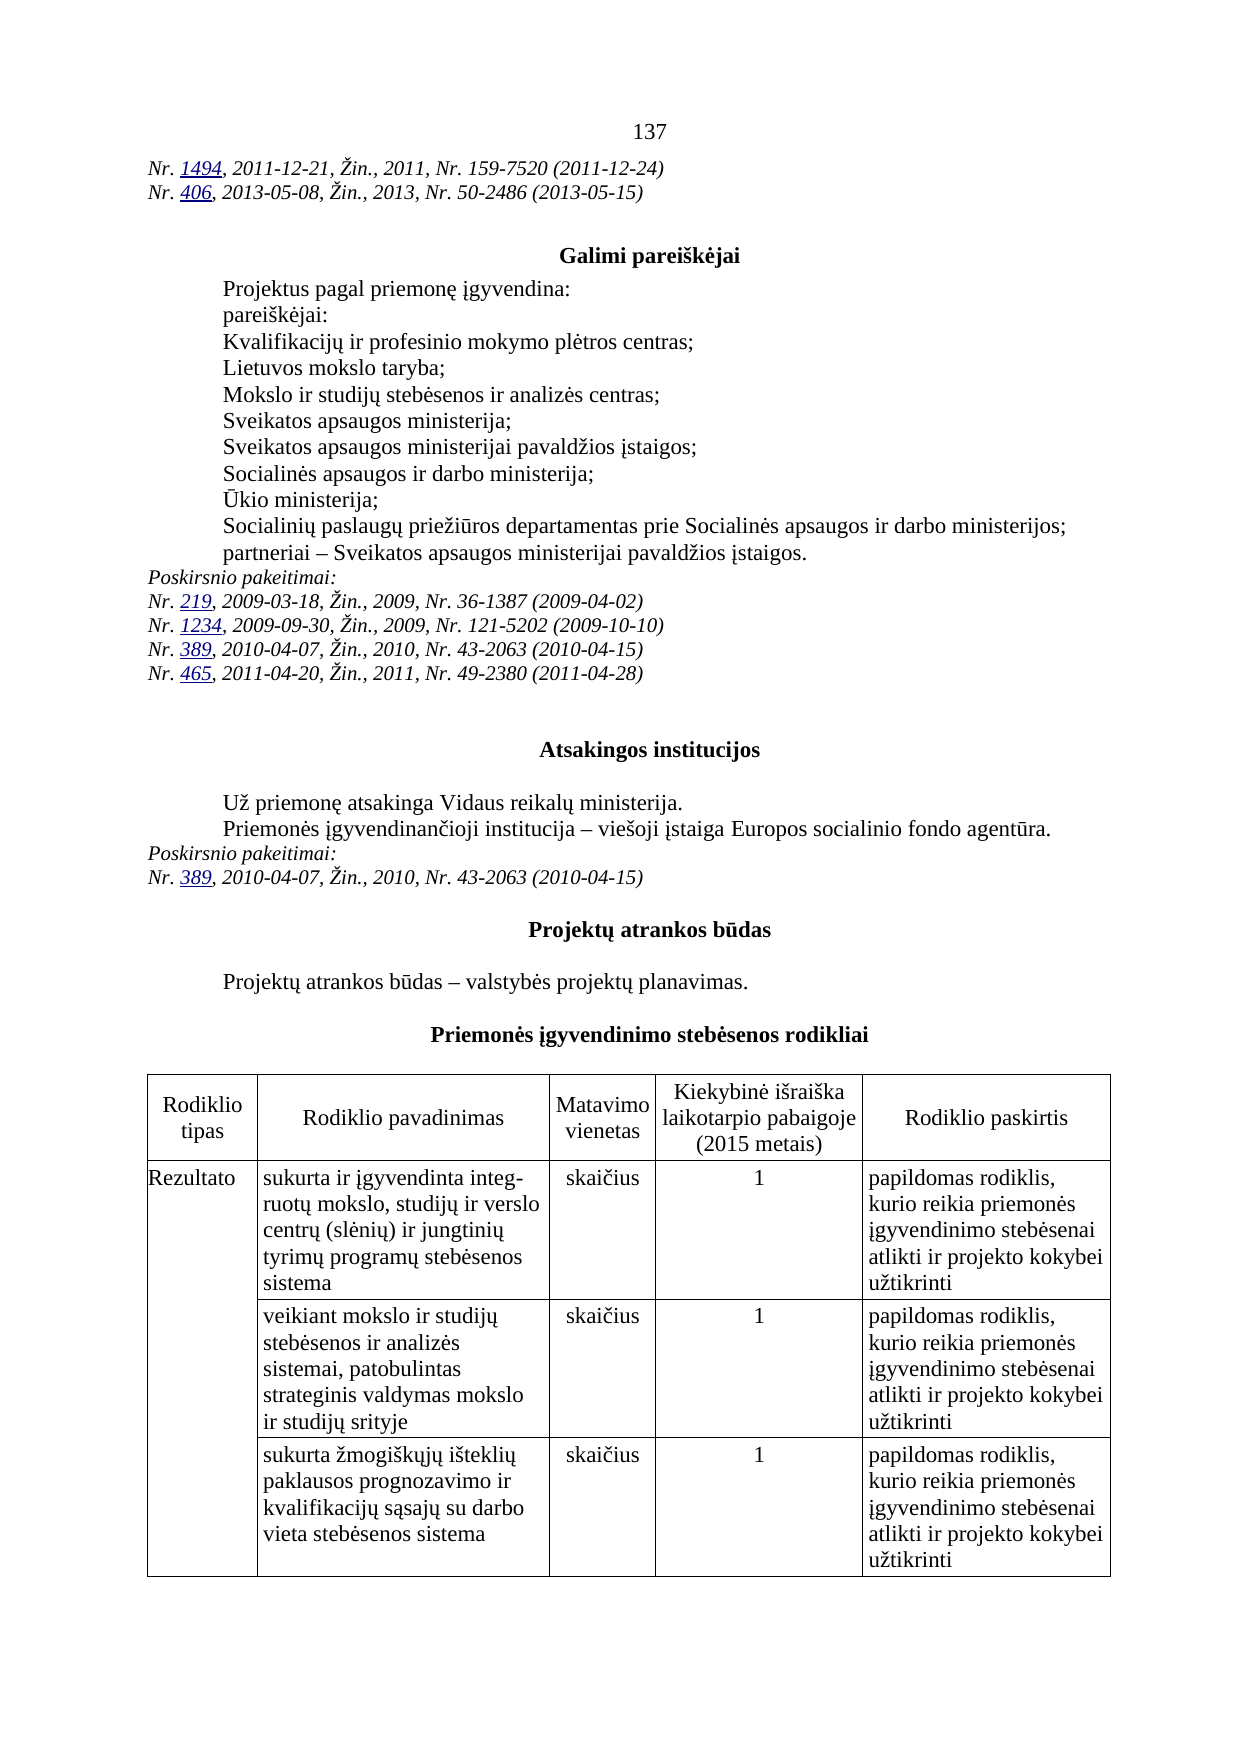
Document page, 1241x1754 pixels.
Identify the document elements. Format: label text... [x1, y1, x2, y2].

text Socialinių paslaugų priežiūros departamentas prie Socialinės apsaugos ir darbo ministerijos; [148, 512, 1152, 539]
text pareiškėjai: [148, 302, 1152, 328]
text Projektus pagal priemonę įgyvendina: [148, 275, 1152, 302]
table_header Matavimo vienetas [550, 1075, 655, 1160]
table_cell skaičius [550, 1438, 655, 1576]
table_cell Rezultato [148, 1161, 257, 1576]
text Sveikatos apsaugos ministerija; [148, 407, 1152, 433]
table_cell skaičius [550, 1300, 655, 1437]
text Lietuvos mokslo taryba; [148, 354, 1152, 381]
text Priemonės įgyvendinančioji institucija – viešoji įstaiga Europos socialinio fondo agentūra. [148, 815, 1152, 841]
text Nr. 389, 2010-04-07, Žin., 2010, Nr. 43-2063 (2010-04-15) [148, 637, 1152, 661]
text Projektų atrankos būdas – valstybės projektų planavimas. [148, 968, 1152, 995]
table_cell sukurta ir įgyvendinta integ­ruotų mokslo, studijų ir verslo centrų (slėnių) ir jungtinių tyrimų programų stebėsenos sistema [258, 1161, 549, 1298]
table_cell papildomas rodiklis, kurio reikia priemonės įgyvendinimo stebėsenai atlikti ir projekto kokybei užtikrinti [863, 1161, 1110, 1298]
table_header Kiekybinė išraiška laikotarpio pabaigoje (2015 metais) [656, 1075, 862, 1160]
text Ūkio ministerija; [148, 486, 1152, 512]
text Nr. 219, 2009-03-18, Žin., 2009, Nr. 36-1387 (2009-04-02) [148, 589, 1152, 613]
table_cell 1 [656, 1300, 862, 1437]
text Socialinės apsaugos ir darbo ministerija; [148, 460, 1152, 486]
text Sveikatos apsaugos ministerijai pavaldžios įstaigos; [148, 433, 1152, 460]
text Atsakingos institucijos [148, 736, 1152, 762]
table_cell 1 [656, 1438, 862, 1576]
text Nr. 389, 2010-04-07, Žin., 2010, Nr. 43-2063 (2010-04-15) [148, 865, 1152, 889]
text Priemonės įgyvendinimo stebėsenos rodikliai [148, 1021, 1152, 1047]
table_cell 1 [656, 1161, 862, 1298]
table_cell papildomas rodiklis, kurio reikia priemonės įgyvendi­nimo stebėsenai atlikti ir projekto kokybei užtikrinti [863, 1300, 1110, 1437]
text partneriai – Sveikatos apsaugos ministerijai pavaldžios įstaigos. [148, 539, 1152, 565]
table_header Rodiklio paskirtis [863, 1075, 1110, 1160]
table_cell skaičius [550, 1161, 655, 1298]
text Nr. 465, 2011-04-20, Žin., 2011, Nr. 49-2380 (2011-04-28) [148, 661, 1152, 685]
text Nr. 406, 2013-05-08, Žin., 2013, Nr. 50-2486 (2013-05-15) [148, 180, 1152, 204]
text Galimi pareiškėjai [148, 243, 1152, 269]
table_header Rodiklio pavadinimas [258, 1075, 549, 1160]
table_cell sukurta žmogiškųjų išteklių paklausos prognozavimo ir kvalifikacijų sąsajų su darbo vieta stebėsenos sistema [258, 1438, 549, 1576]
text Mokslo ir studijų stebėsenos ir analizės centras; [148, 381, 1152, 407]
table_cell papildomas rodiklis, kurio reikia priemonės įgyvendi­nimo stebėsenai atlikti ir projekto kokybei užtikrinti [863, 1438, 1110, 1576]
text Projektų atrankos būdas [148, 916, 1152, 942]
table_header Rodiklio tipas [148, 1075, 257, 1160]
text Nr. 1494, 2011-12-21, Žin., 2011, Nr. 159-7520 (2011-12-24) [148, 156, 1152, 180]
text Poskirsnio pakeitimai: [148, 565, 1152, 589]
text Kvalifikacijų ir profesinio mokymo plėtros centras; [148, 328, 1152, 354]
text Poskirsnio pakeitimai: [148, 841, 1152, 865]
text Už priemonę atsakinga Vidaus reikalų ministerija. [148, 788, 1152, 815]
table_cell veikiant mokslo ir studijų stebėsenos ir analizės sistemai, patobulintas strateginis valdymas mokslo ir studijų srityje [258, 1300, 549, 1437]
text Nr. 1234, 2009-09-30, Žin., 2009, Nr. 121-5202 (2009-10-10) [148, 613, 1152, 637]
